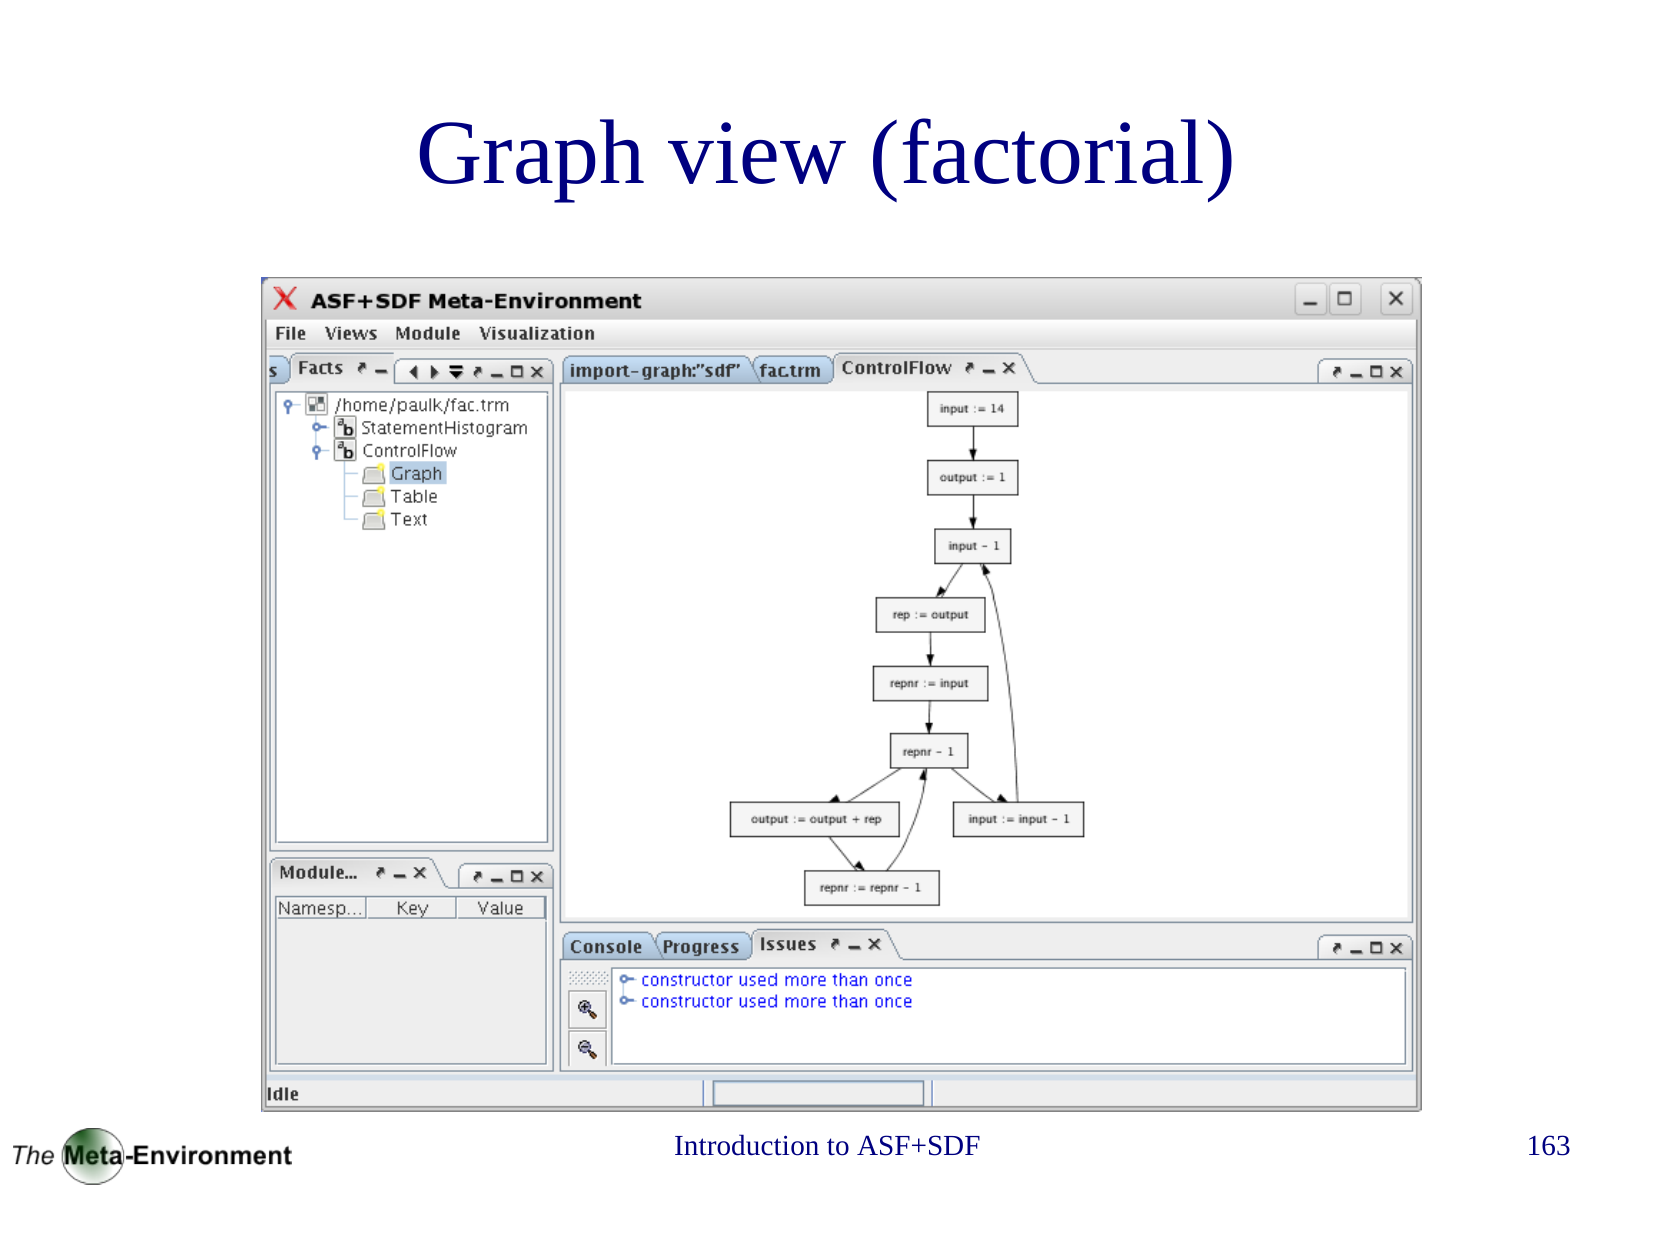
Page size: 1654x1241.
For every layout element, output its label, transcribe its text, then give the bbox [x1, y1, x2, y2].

title Graph view (factorial) [82, 49, 1571, 257]
picture [13, 1128, 292, 1185]
picture [261, 277, 1422, 1112]
